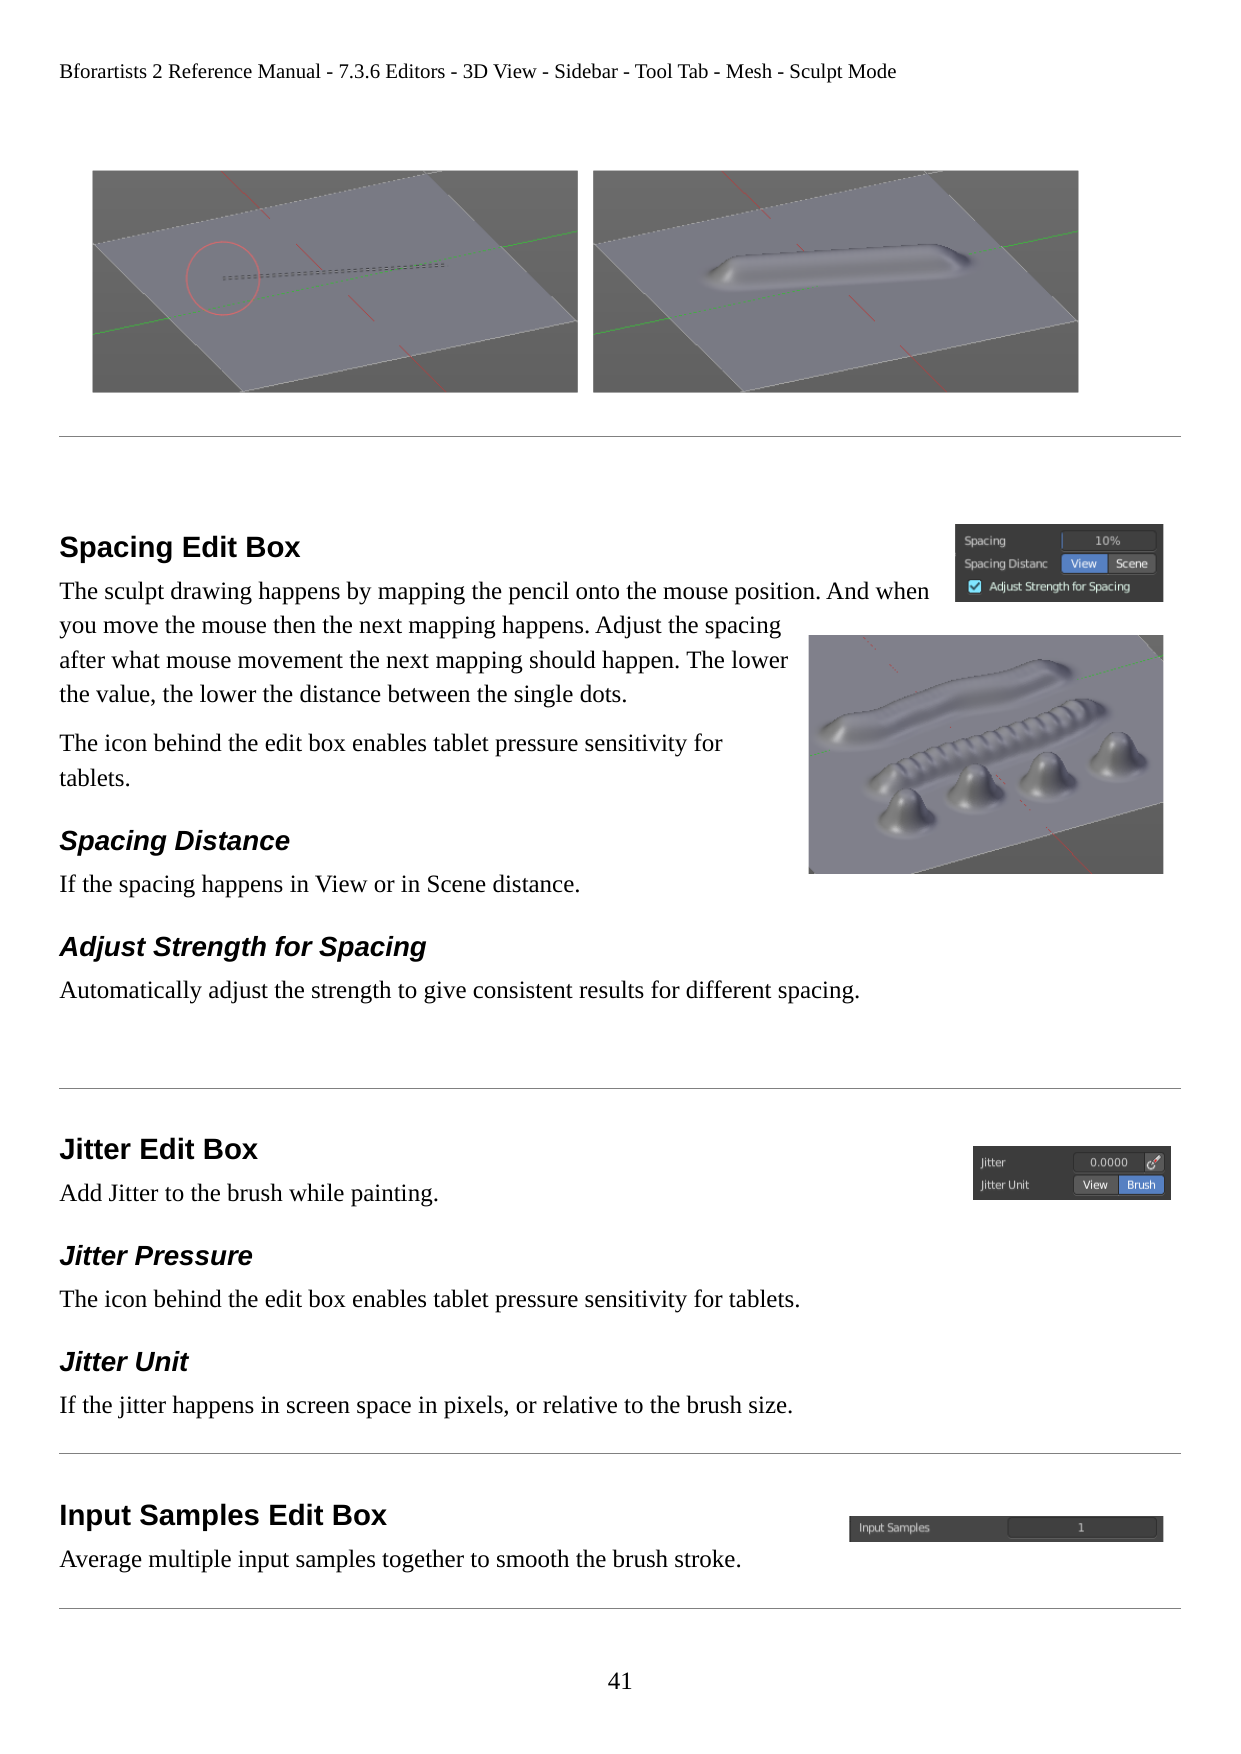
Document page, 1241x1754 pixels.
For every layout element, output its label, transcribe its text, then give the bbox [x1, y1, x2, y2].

text The icon behind the edit box enables tablet pressure sensitivity for tablets. [59, 1284, 1181, 1313]
text Add Jitter to the brush while painting. [59, 1178, 1181, 1207]
subtitle Spacing Distance [59, 824, 808, 856]
subtitle [1164, 824, 1181, 856]
text If the spacing happens in View or in Scene distance. [59, 869, 1181, 898]
text The icon behind the edit box enables tablet pressure sensitivity for tablets. [59, 728, 808, 792]
picture [808, 635, 1164, 874]
subtitle Jitter Unit [59, 1345, 1181, 1377]
picture [76, 154, 1094, 405]
subtitle Adjust Strength for Spacing [59, 930, 1181, 962]
subtitle [1164, 530, 1181, 563]
subtitle Jitter Pressure [59, 1239, 1181, 1271]
picture [973, 1146, 1171, 1200]
subtitle Jitter Edit Box [59, 1132, 1181, 1165]
subtitle Input Samples Edit Box [59, 1498, 1181, 1531]
text Average multiple input samples together to smooth the brush stroke. [59, 1544, 1181, 1573]
picture [849, 1516, 1164, 1542]
text Automatically adjust the strength to give consistent results for different spacing. [59, 975, 1181, 1003]
text The sculpt drawing happens by mapping the pencil onto the mouse position. And when you move the mouse then the next mapping happens. Adjust the spacing after what mouse movement the next mapping should happen. The lower the value, the lower the distance between the single dots. [59, 576, 1181, 708]
subtitle Spacing Edit Box [59, 530, 955, 563]
picture [955, 524, 1164, 602]
text If the jitter happens in screen space in pixels, or relative to the brush size. [59, 1390, 1181, 1418]
